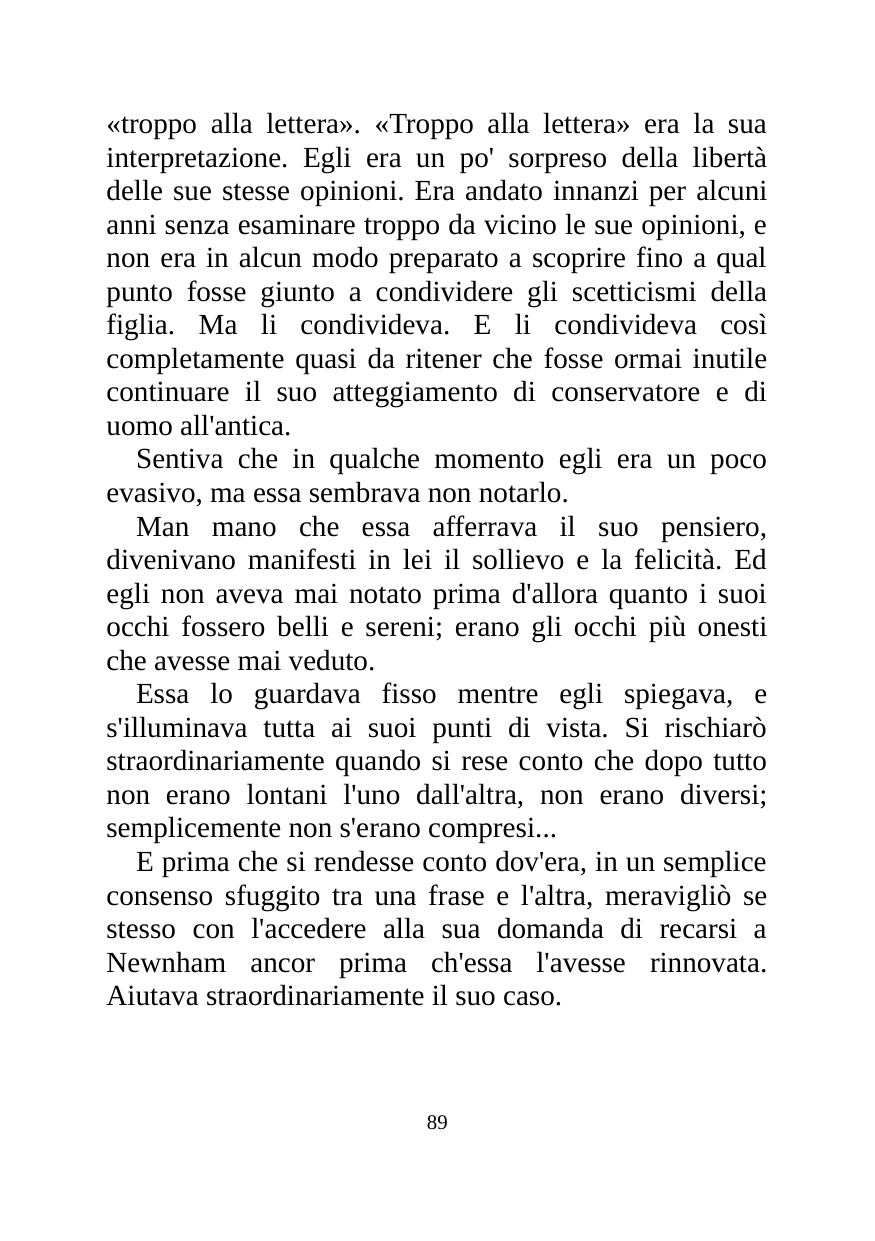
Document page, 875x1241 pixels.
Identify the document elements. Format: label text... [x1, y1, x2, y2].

text «troppo alla lettera». «Troppo alla lettera» era la sua interpretazione. Egli era un po' sorpreso della libertà delle sue stesse opinioni. Era andato innanzi per alcuni anni senza esaminare troppo da vicino le sue opinioni, e non era in alcun modo preparato a scoprire fino a qual punto fosse giunto a condividere gli scetticismi della figlia. Ma li condivideva. E li condivideva così completamente quasi da ritener che fosse ormai inutile continuare il suo atteggiamento di conservatore e di uomo all'antica. [106, 106, 768, 442]
text Essa lo guardava fisso mentre egli spiegava, e s'illuminava tutta ai suoi punti di vista. Si rischiarò straordinariamente quando si rese conto che dopo tutto non erano lontani l'uno dall'altra, non erano diversi; semplicemente non s'erano compresi... [106, 676, 768, 844]
text Man mano che essa afferrava il suo pensiero, divenivano manifesti in lei il sollievo e la felicità. Ed egli non aveva mai notato prima d'allora quanto i suoi occhi fossero belli e sereni; erano gli occhi più onesti che avesse mai veduto. [106, 509, 768, 676]
text Sentiva che in qualche momento egli era un poco evasivo, ma essa sembrava non notarlo. [106, 442, 768, 509]
text E prima che si rendesse conto dov'era, in un semplice consenso sfuggito tra una frase e l'altra, meravigliò se stesso con l'accedere alla sua domanda di recarsi a Newnham ancor prima ch'essa l'avesse rinnovata. Aiutava straordinariamente il suo caso. [106, 844, 768, 1012]
